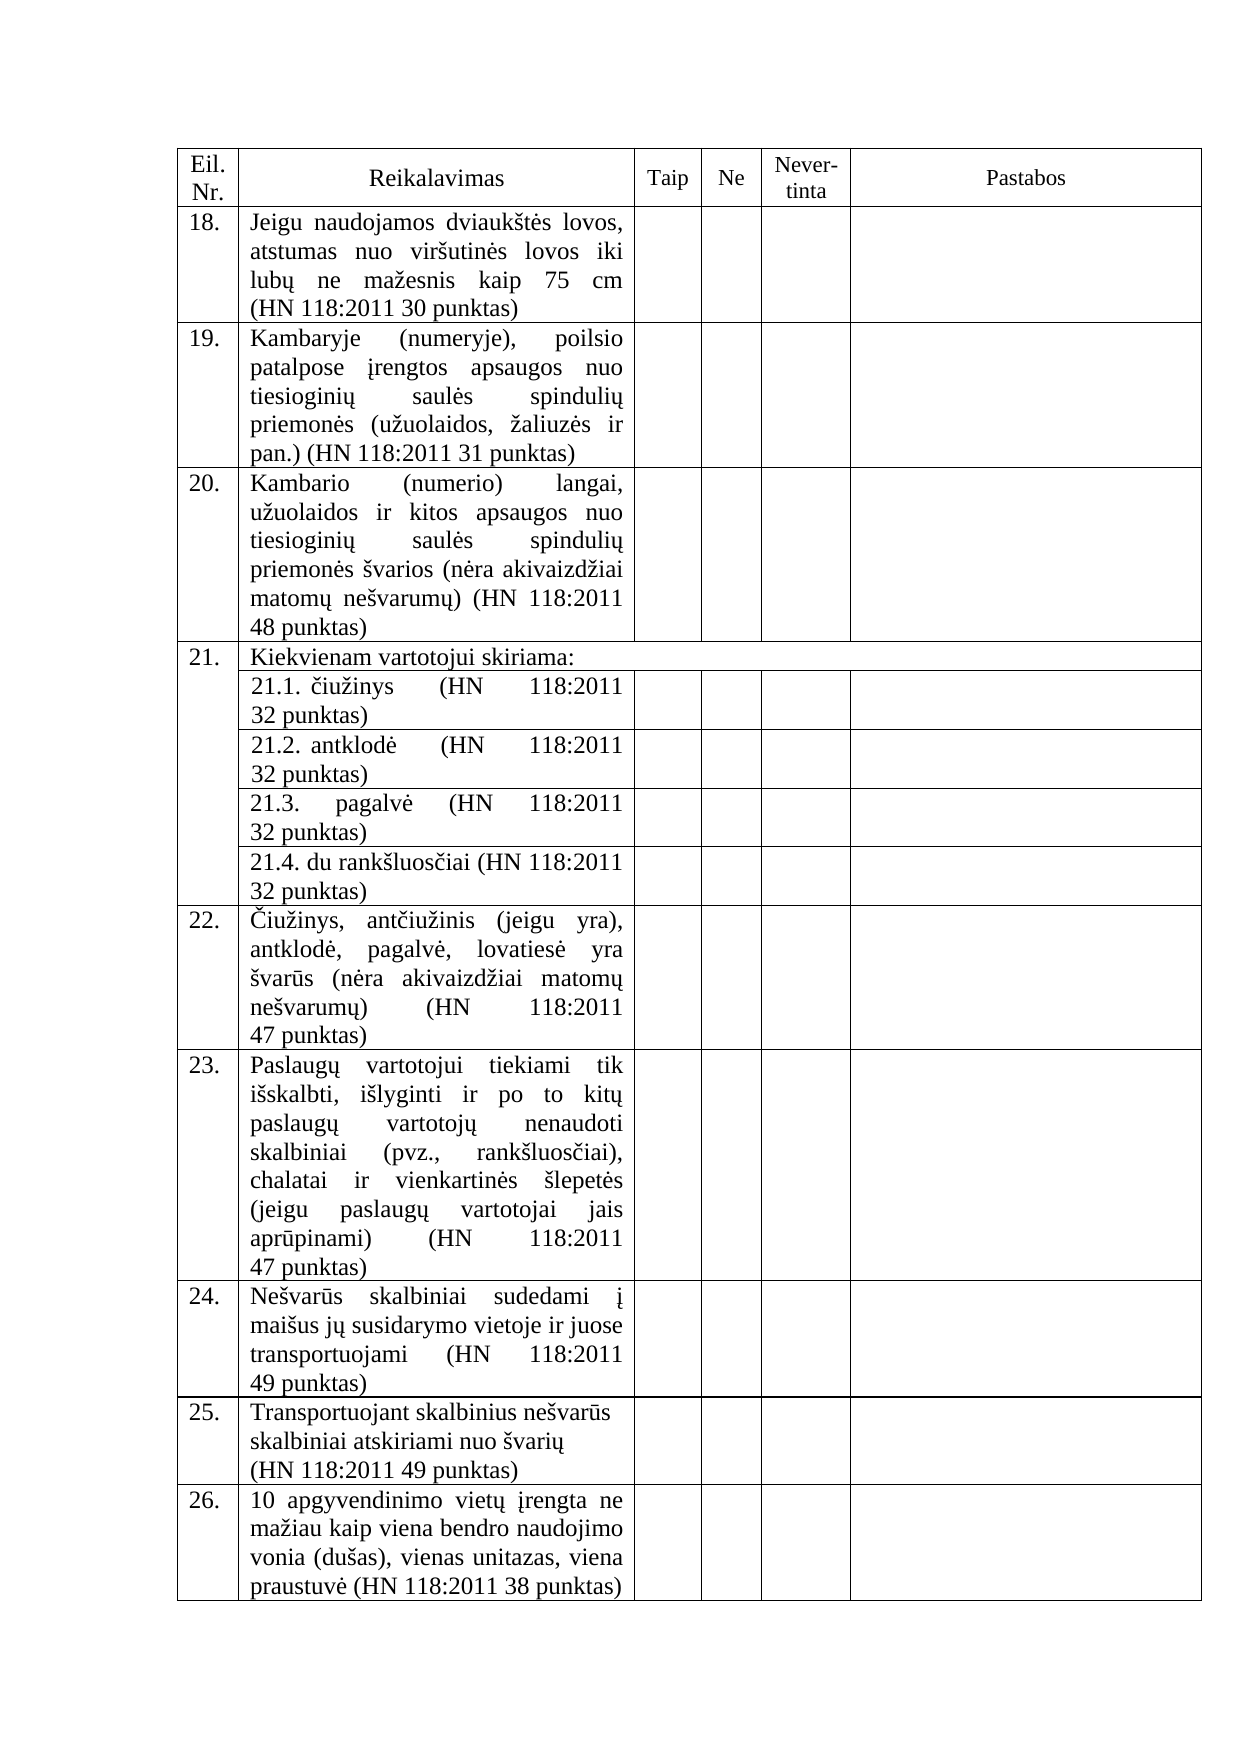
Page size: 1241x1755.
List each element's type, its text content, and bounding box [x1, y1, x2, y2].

table_cell [851, 906, 1201, 1049]
table_cell [635, 1281, 701, 1396]
table_cell [702, 323, 761, 467]
table_cell Nešvarūs skalbiniai sudedami į maišus jų susidarymo vietoje ir juose transportuojami (HN 118:2011 49 punktas) [239, 1281, 634, 1396]
table_cell [762, 1050, 850, 1280]
table_cell [851, 1050, 1201, 1280]
table_cell 22. [178, 906, 238, 1049]
table_cell [762, 1281, 850, 1396]
table_cell [635, 207, 701, 322]
table_cell 21. [178, 642, 238, 904]
table_header Ne [702, 149, 761, 206]
table_header Taip [635, 149, 701, 206]
table_cell [702, 1281, 761, 1396]
table_cell 26. [178, 1485, 238, 1600]
table_cell [762, 671, 850, 729]
table_cell [762, 906, 850, 1049]
table_cell [762, 207, 850, 322]
table_cell 21.4. du rankšluosčiai (HN 118:2011 32 punktas) [239, 847, 634, 904]
table_cell Čiužinys, antčiužinis (jeigu yra), antklodė, pagalvė, lovatiesė yra švarūs (nėra akivaizdžiai matomų nešvarumų) (HN 118:2011 47 punktas) [239, 906, 634, 1049]
table_cell [762, 1485, 850, 1600]
table_cell [702, 789, 761, 846]
table_cell Transportuojant skalbinius nešvarūs skalbiniai atskiriami nuo švarių (HN 118:2011 49 punktas) [239, 1398, 634, 1484]
table_cell Kambaryje (numeryje), poilsio patalpose įrengtos apsaugos nuo tiesioginių saulės spindulių priemonės (užuolaidos, žaliuzės ir pan.) (HN 118:2011 31 punktas) [239, 323, 634, 467]
table_cell 19. [178, 323, 238, 467]
table_cell 24. [178, 1281, 238, 1396]
table_cell [635, 906, 701, 1049]
table_cell [851, 730, 1201, 787]
table_cell [635, 671, 701, 729]
table_cell [702, 468, 761, 641]
table_cell 25. [178, 1398, 238, 1484]
table_cell [851, 1485, 1201, 1600]
table_cell [702, 1398, 761, 1484]
table_header Pastabos [851, 149, 1201, 206]
table_cell 10 apgyvendinimo vietų įrengta ne mažiau kaip viena bendro naudojimo vonia (dušas), vienas unitazas, viena praustuvė (HN 118:2011 38 punktas) [239, 1485, 634, 1600]
table_cell [702, 1050, 761, 1280]
table_cell [635, 1398, 701, 1484]
table_cell Jeigu naudojamos dviaukštės lovos, atstumas nuo viršutinės lovos iki lubų ne mažesnis kaip 75 cm (HN 118:2011 30 punktas) [239, 207, 634, 322]
table_cell Kambario (numerio) langai, užuolaidos ir kitos apsaugos nuo tiesioginių saulės spindulių priemonės švarios (nėra akivaizdžiai matomų nešvarumų) (HN 118:2011 48 punktas) [239, 468, 634, 641]
table_cell 20. [178, 468, 238, 641]
table_cell Paslaugų vartotojui tiekiami tik išskalbti, išlyginti ir po to kitų paslaugų vartotojų nenaudoti skalbiniai (pvz., rankšluosčiai), chalatai ir vienkartinės šlepetės (jeigu paslaugų vartotojai jais aprūpinami) (HN 118:2011 47 punktas) [239, 1050, 634, 1280]
table_cell [702, 906, 761, 1049]
table_cell [702, 671, 761, 729]
table_cell 21.2. antklodė (HN 118:2011 32 punktas) [239, 730, 634, 787]
table_cell Kiekvienam vartotojui skiriama: [239, 642, 1201, 670]
table_cell 21.1. čiužinys (HN 118:2011 32 punktas) [239, 671, 634, 729]
table_cell 18. [178, 207, 238, 322]
table_cell [702, 847, 761, 904]
table_cell [702, 207, 761, 322]
table_cell 23. [178, 1050, 238, 1280]
table_cell [762, 847, 850, 904]
table_cell [851, 207, 1201, 322]
table_cell [762, 323, 850, 467]
table_cell [635, 1050, 701, 1280]
table_cell [702, 1485, 761, 1600]
table_header Never- tinta [762, 149, 850, 206]
table_cell [762, 1398, 850, 1484]
table_cell [851, 847, 1201, 904]
table_cell [851, 1281, 1201, 1396]
table_header Eil. Nr. [178, 149, 238, 206]
table_cell [635, 468, 701, 641]
table_cell 21.3. pagalvė (HN 118:2011 32 punktas) [239, 789, 634, 846]
table_cell [702, 730, 761, 787]
table_cell [635, 730, 701, 787]
table_header Reikalavimas [239, 149, 634, 206]
table_cell [762, 730, 850, 787]
table_cell [635, 847, 701, 904]
table_cell [851, 789, 1201, 846]
table_cell [635, 789, 701, 846]
table_cell [851, 1398, 1201, 1484]
table_cell [762, 468, 850, 641]
table_cell [762, 789, 850, 846]
table_cell [851, 671, 1201, 729]
table_cell [635, 323, 701, 467]
table_cell [851, 323, 1201, 467]
table_cell [851, 468, 1201, 641]
table_cell [635, 1485, 701, 1600]
